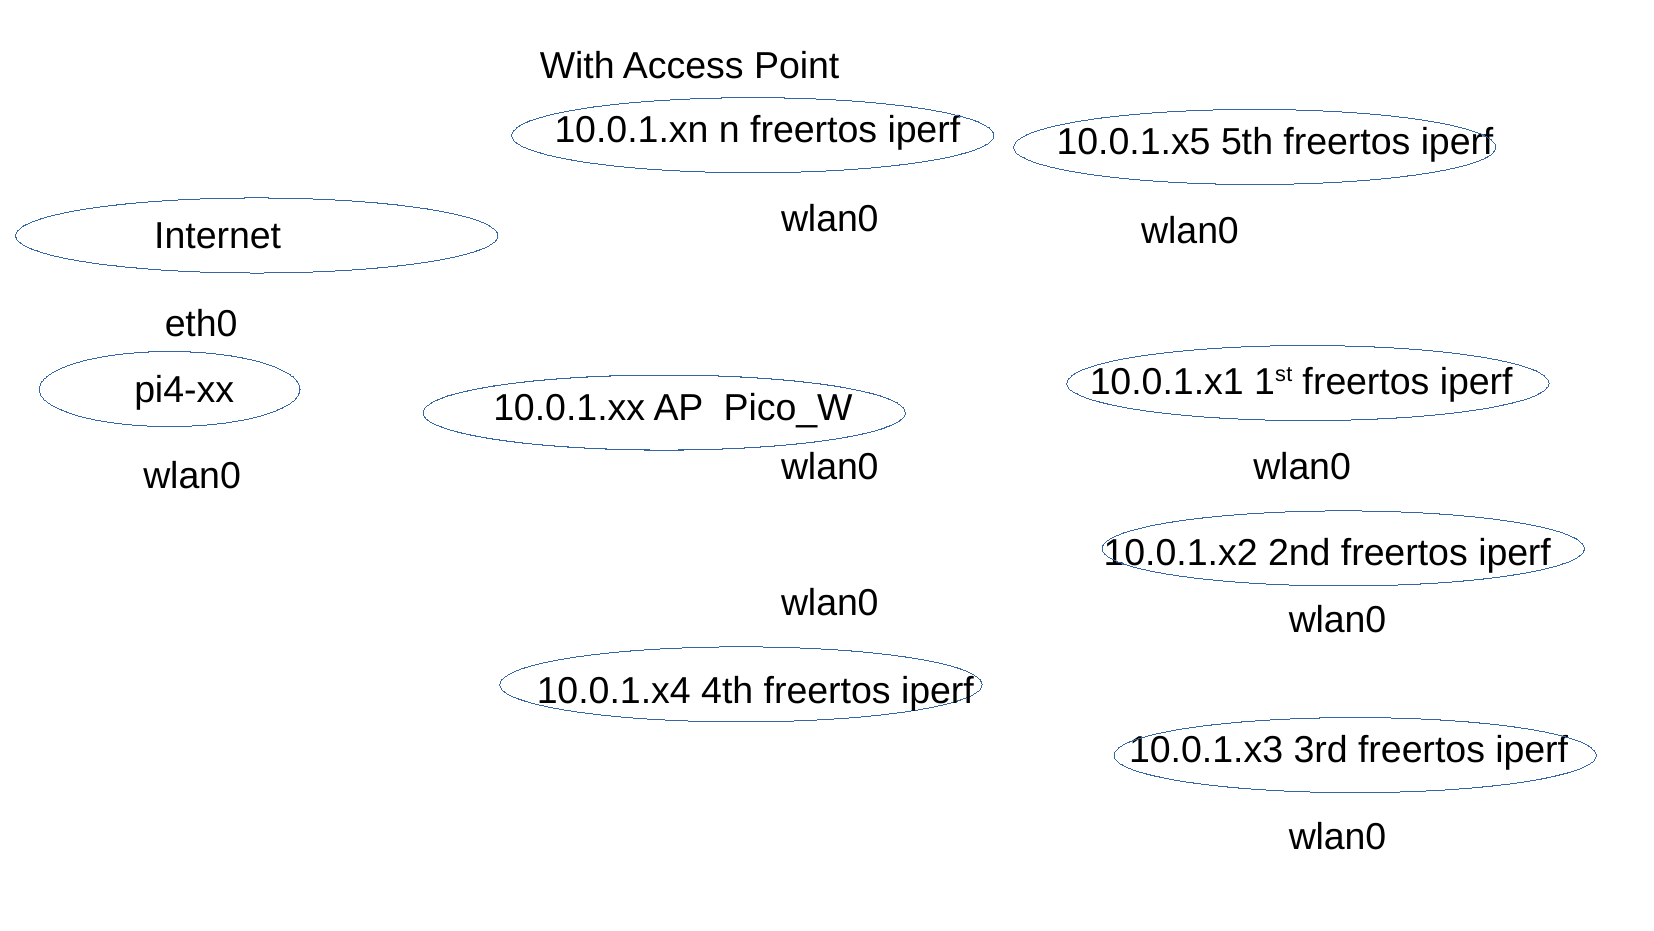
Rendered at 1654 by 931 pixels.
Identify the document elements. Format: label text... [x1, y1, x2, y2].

text_box With Access Point [525, 37, 855, 95]
text_box 10.0.1.x5 5th freertos iperf [1041, 113, 1513, 170]
text_box 10.0.1.x2 2nd freertos iperf [1088, 524, 1595, 623]
text_box wlan0 [128, 446, 256, 504]
text_box wlan0 [1274, 591, 1402, 649]
text_box wlan0 [766, 573, 894, 631]
text_box wlan0 [1238, 437, 1366, 495]
text_box wlan0 [1126, 201, 1254, 259]
text_box wlan0 [1274, 808, 1402, 866]
text_box wlan0 [766, 437, 894, 495]
text_box 10.0.1.x1 1st freertos iperf [1075, 352, 1563, 410]
text_box pi4-xx [119, 361, 416, 418]
text_box 10.0.1.x4 4th freertos iperf [522, 662, 994, 720]
text_box 10.0.1.xn n freertos iperf [539, 101, 1011, 159]
text_box 10.0.1.x3 3rd freertos iperf [1114, 721, 1594, 779]
text_box eth0 [150, 295, 253, 353]
text_box Internet [139, 207, 296, 265]
text_box wlan0 [766, 189, 894, 247]
text_box 10.0.1.xx AP Pico_W [478, 378, 868, 436]
